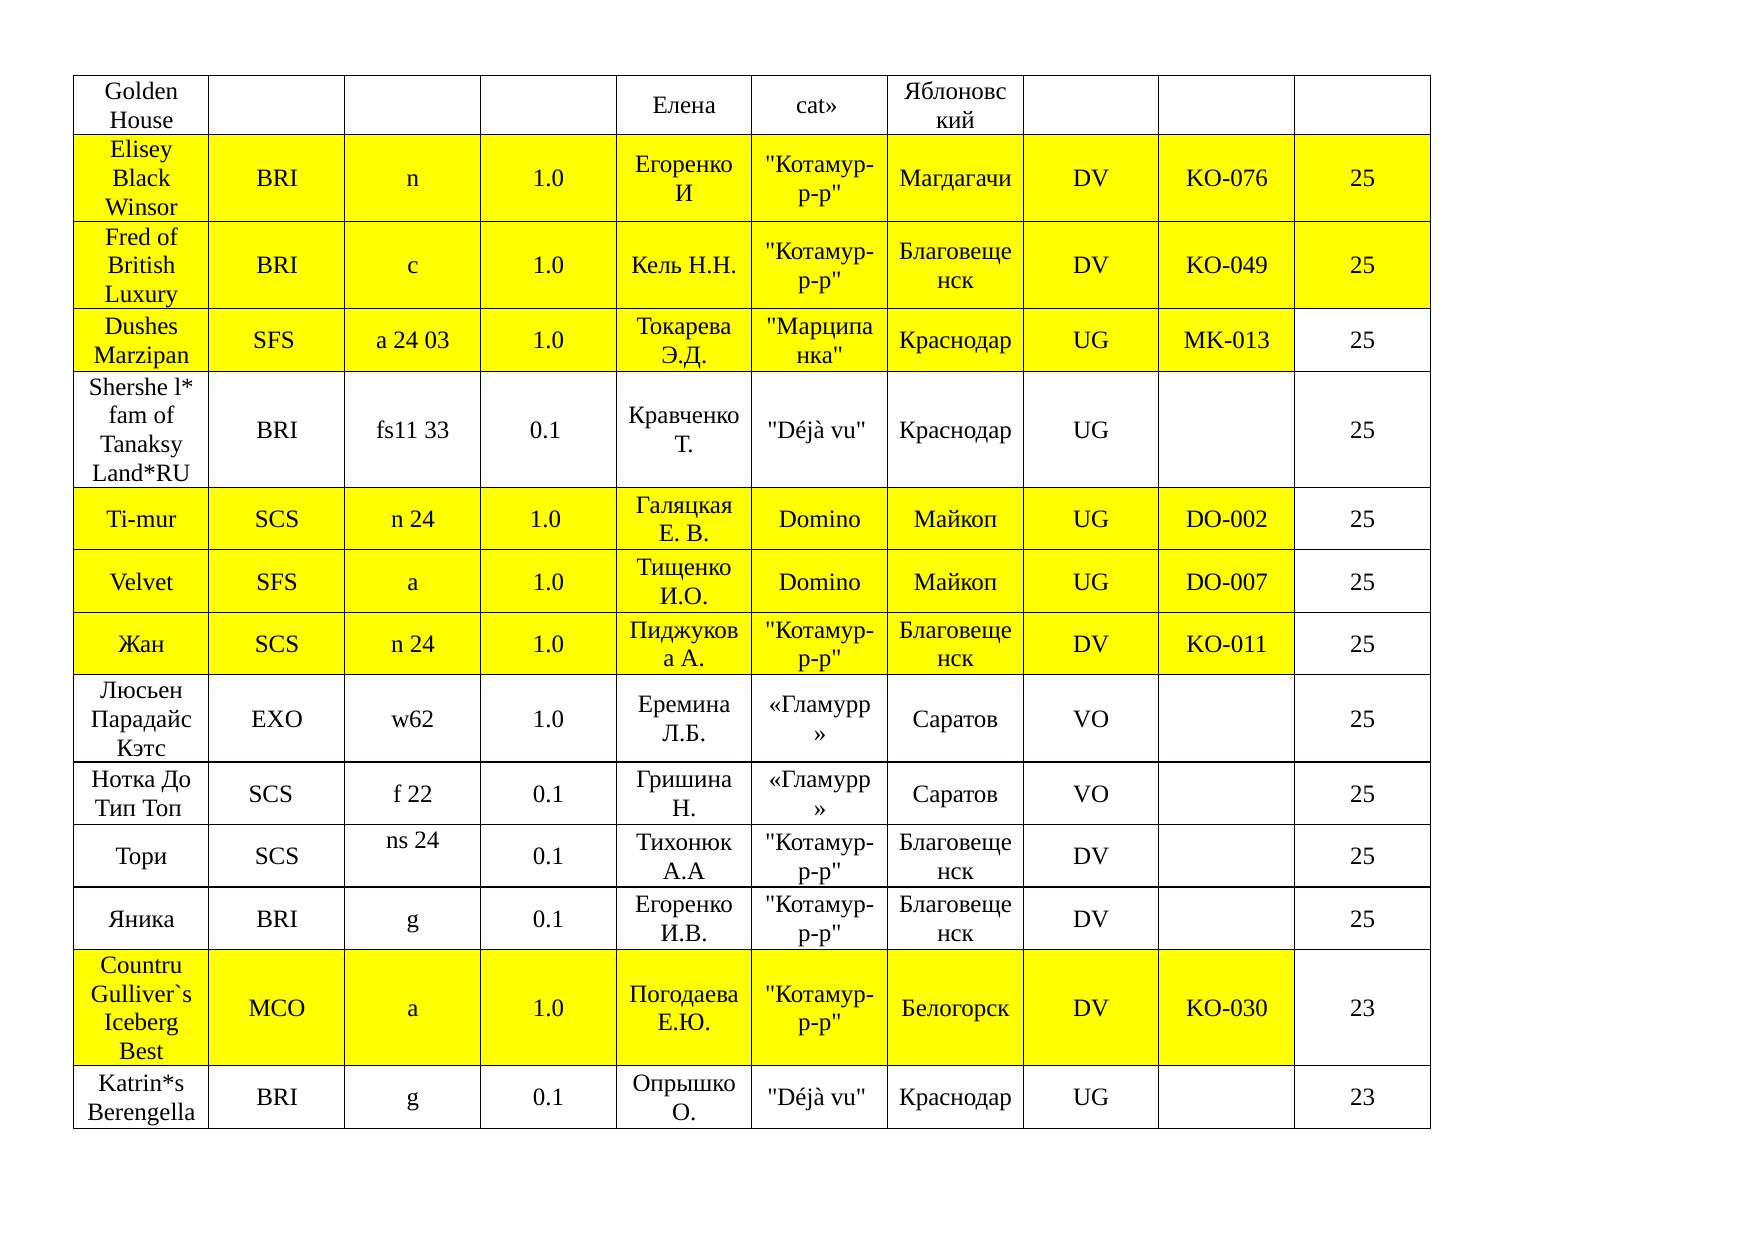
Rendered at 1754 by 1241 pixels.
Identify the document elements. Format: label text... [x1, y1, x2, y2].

table_cell 25 [1295, 675, 1430, 761]
table_cell SCS [209, 825, 344, 886]
table_cell UG [1024, 1066, 1158, 1127]
table_cell Благовещенск [888, 888, 1023, 949]
table_cell SCS [209, 488, 344, 549]
table_cell EXO [209, 675, 344, 761]
table_cell Кель Н.Н. [617, 222, 751, 308]
table_cell Майкоп [888, 550, 1023, 612]
table_cell "Котамур-р-р" [752, 613, 887, 674]
table_cell 25 [1295, 309, 1430, 371]
table_cell [209, 76, 344, 133]
table_cell Еремина Л.Б. [617, 675, 751, 761]
table_cell "Déjà vu" [752, 372, 887, 487]
table_cell Саратов [888, 675, 1023, 761]
table_cell Майкоп [888, 488, 1023, 549]
table_cell MK-013 [1159, 309, 1294, 371]
table_cell Гришина Н. [617, 763, 751, 824]
table_cell Velvet [74, 550, 208, 612]
table_cell a [345, 550, 480, 612]
table_cell Тори [74, 825, 208, 886]
table_cell DO-007 [1159, 550, 1294, 612]
table_cell ns 24 [345, 825, 480, 886]
table_cell Опрышко О. [617, 1066, 751, 1127]
table_cell 1.0 [481, 222, 616, 308]
table_cell [345, 76, 480, 133]
table_cell 25 [1295, 488, 1430, 549]
table_cell VO [1024, 763, 1158, 824]
table_cell "Déjà vu" [752, 1066, 887, 1127]
table_cell «Гламурр» [752, 675, 887, 761]
table_cell [1159, 825, 1294, 886]
table_cell KO-011 [1159, 613, 1294, 674]
table_cell UG [1024, 550, 1158, 612]
table_cell n 24 [345, 488, 480, 549]
table_cell 25 [1295, 372, 1430, 487]
table_cell [1159, 675, 1294, 761]
table_cell KO-049 [1159, 222, 1294, 308]
table_cell [1159, 76, 1294, 133]
table_cell Dushes Marzipan [74, 309, 208, 371]
table_cell 0.1 [481, 372, 616, 487]
table_cell KO-030 [1159, 950, 1294, 1065]
table_cell a 24 03 [345, 309, 480, 371]
table_cell Domino [752, 488, 887, 549]
table_cell [1295, 76, 1430, 133]
table_cell Яблоновский [888, 76, 1023, 133]
table_cell BRI [209, 135, 344, 221]
table_cell Благовещенск [888, 222, 1023, 308]
table_cell Саратов [888, 763, 1023, 824]
table_cell BRI [209, 1066, 344, 1127]
table_cell Domino [752, 550, 887, 612]
table_cell w62 [345, 675, 480, 761]
table_cell 25 [1295, 222, 1430, 308]
table_cell 23 [1295, 950, 1430, 1065]
table_cell g [345, 1066, 480, 1127]
table_cell Тихонюк А.А [617, 825, 751, 886]
table_cell 1.0 [481, 950, 616, 1065]
table_cell DV [1024, 222, 1158, 308]
table_cell [1159, 888, 1294, 949]
table_cell fs11 33 [345, 372, 480, 487]
table_cell SCS [209, 613, 344, 674]
table_cell [1159, 372, 1294, 487]
table_cell Ti-mur [74, 488, 208, 549]
table_cell Katrin*s Berengella [74, 1066, 208, 1127]
table_cell 1.0 [481, 488, 616, 549]
table_cell Пиджукова А. [617, 613, 751, 674]
table_cell DV [1024, 613, 1158, 674]
table_cell "Котамур-р-р" [752, 888, 887, 949]
table_cell Белогорск [888, 950, 1023, 1065]
table_cell Токарева Э.Д. [617, 309, 751, 371]
table_cell Жан [74, 613, 208, 674]
table_cell BRI [209, 372, 344, 487]
table_cell 1.0 [481, 613, 616, 674]
table_cell 1.0 [481, 135, 616, 221]
table_cell Погодаева Е.Ю. [617, 950, 751, 1065]
table_cell Благовещенск [888, 825, 1023, 886]
table_cell Краснодар [888, 309, 1023, 371]
table_cell "Котамур-р-р" [752, 825, 887, 886]
table_cell Countru Gulliver`s Iceberg Best [74, 950, 208, 1065]
table_cell Shershe l* fam of Tanaksy Land*RU [74, 372, 208, 487]
table_cell UG [1024, 309, 1158, 371]
table_cell Егоренко И [617, 135, 751, 221]
table_cell 25 [1295, 135, 1430, 221]
table_cell "Марципанка" [752, 309, 887, 371]
table_cell UG [1024, 488, 1158, 549]
table_cell 23 [1295, 1066, 1430, 1127]
table_cell 0.1 [481, 1066, 616, 1127]
table_cell Golden House [74, 76, 208, 133]
table_cell SFS [209, 309, 344, 371]
table_cell "Котамур-р-р" [752, 222, 887, 308]
table_cell Elisey Black Winsor [74, 135, 208, 221]
table_cell Благовещенск [888, 613, 1023, 674]
table_cell Краснодар [888, 372, 1023, 487]
table_cell МСО [209, 950, 344, 1065]
table_cell Краснодар [888, 1066, 1023, 1127]
table_cell Кравченко Т. [617, 372, 751, 487]
table_cell Галяцкая Е. В. [617, 488, 751, 549]
table_cell VO [1024, 675, 1158, 761]
table_cell DV [1024, 825, 1158, 886]
table_cell Тищенко И.О. [617, 550, 751, 612]
table_cell UG [1024, 372, 1158, 487]
table_cell 0.1 [481, 763, 616, 824]
table_cell 25 [1295, 888, 1430, 949]
table_cell Нотка До Тип Топ [74, 763, 208, 824]
table_cell Егоренко И.В. [617, 888, 751, 949]
table_cell [1159, 1066, 1294, 1127]
table_cell а [345, 950, 480, 1065]
table_cell [1159, 763, 1294, 824]
table_cell BRI [209, 888, 344, 949]
table_cell BRI [209, 222, 344, 308]
table_cell Елена [617, 76, 751, 133]
table_cell Fred of British Luxury [74, 222, 208, 308]
table_cell f 22 [345, 763, 480, 824]
table_cell с [345, 222, 480, 308]
table_cell 25 [1295, 763, 1430, 824]
table_cell 25 [1295, 550, 1430, 612]
table_cell Люсьен Парадайс Кэтс [74, 675, 208, 761]
table_cell "Котамур-р-р" [752, 135, 887, 221]
table_cell [481, 76, 616, 133]
table_cell DV [1024, 950, 1158, 1065]
table_cell 1.0 [481, 675, 616, 761]
table_cell DO-002 [1159, 488, 1294, 549]
table_cell Яника [74, 888, 208, 949]
table_cell 0.1 [481, 888, 616, 949]
table_cell DV [1024, 888, 1158, 949]
table_cell 25 [1295, 825, 1430, 886]
table_cell KO-076 [1159, 135, 1294, 221]
table_cell 1.0 [481, 309, 616, 371]
table_cell cat» [752, 76, 887, 133]
table_cell 25 [1295, 613, 1430, 674]
table_cell DV [1024, 135, 1158, 221]
table_cell 1.0 [481, 550, 616, 612]
table_cell Магдагачи [888, 135, 1023, 221]
table_cell SCS [209, 763, 344, 824]
table_cell n 24 [345, 613, 480, 674]
table_cell SFS [209, 550, 344, 612]
table_cell [1024, 76, 1158, 133]
table_cell "Котамур-р-р" [752, 950, 887, 1065]
table_cell «Гламурр» [752, 763, 887, 824]
table_cell g [345, 888, 480, 949]
table_cell 0.1 [481, 825, 616, 886]
table_cell n [345, 135, 480, 221]
